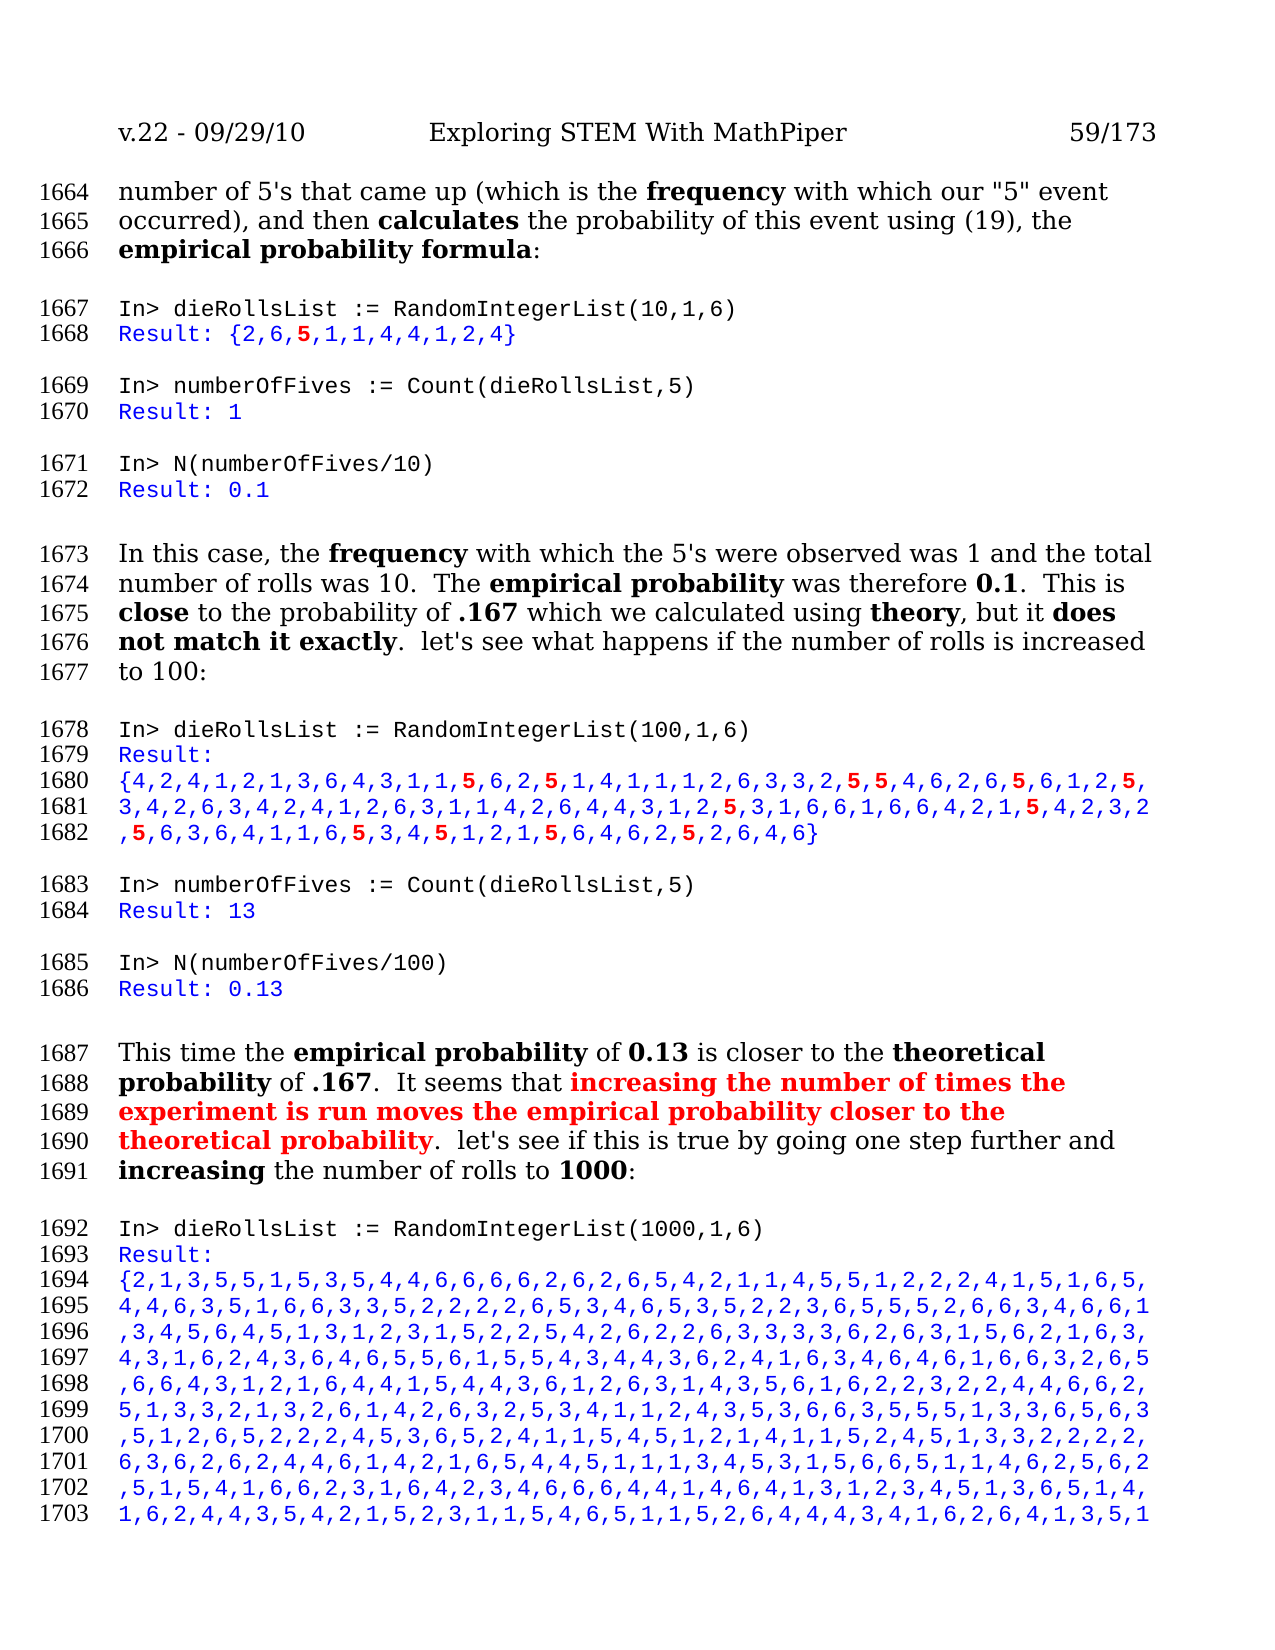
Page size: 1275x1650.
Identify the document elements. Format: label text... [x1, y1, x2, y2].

text Result: 1 [118, 401, 1157, 427]
text In> N(numberOfFives/10) [118, 452, 1157, 478]
text In> numberOfFives := Count(dieRollsList,5) [118, 375, 1157, 401]
text In> N(numberOfFives/100) [118, 951, 1157, 977]
text Result: {2,1,3,5,5,1,5,3,5,4,4,6,6,6,6,2,6,2,6,5,4,2,1,1,4,5,5,1,2,2,2,4,1,5,1,6,5,4,4,6,3,5,1,6,6,3,3,5,2,2,2,2,6,5,3,4,6,5,3,5,2,2,3,6,5,5,5,2,6,6,3,4,6,6,1,3,4,5,6,4,5,1,3,1,2,3,1,5,2,2,5,4,2,6,2,2,6,3,3,3,3,6,2,6,3,1,5,6,2,1,6,3,4,3,1,6,2,4,3,6,4,6,5,5,6,1,5,5,4,3,4,4,3,6,2,4,1,6,3,4,6,4,6,1,6,6,3,2,6,5,6,6,4,3,1,2,1,6,4,4,1,5,4,4,3,6,1,2,6,3,1,4,3,5,6,1,6,2,2,3,2,2,4,4,6,6,2,5,1,3,3,2,1,3,2,6,1,4,2,6,3,2,5,3,4,1,1,2,4,3,5,3,6,6,3,5,5,5,1,3,3,6,5,6,3,5,1,2,6,5,2,2,2,4,5,3,6,5,2,4,1,1,5,4,5,1,2,1,4,1,1,5,2,4,5,1,3,3,2,2,2,2,6,3,6,2,6,2,4,4,6,1,4,2,1,6,5,4,4,5,1,1,1,3,4,5,3,1,5,6,6,5,1,1,4,6,2,5,6,2,5,1,5,4,1,6,6,2,3,1,6,4,2,3,4,6,6,6,4,4,1,4,6,4,1,3,1,2,3,4,5,1,3,6,5,1,4,1,6,2,4,4,3,5,4,2,1,5,2,3,1,1,5,4,6,5,1,1,5,2,6,4,4,4,3,4,1,6,2,6,4,1,3,5,1 [118, 1243, 1157, 1528]
text Result: 0.13 [118, 977, 1157, 1003]
text Result: 0.1 [118, 478, 1157, 504]
text In> numberOfFives := Count(dieRollsList,5) [118, 873, 1157, 899]
text Result: 13 [118, 899, 1157, 925]
text Result: {2,6,5,1,1,4,4,1,2,4} [118, 323, 1157, 349]
text In this case, the frequency with which the 5's were observed was 1 and the total number of rolls was 10. The empirical probability was therefore 0.1. This is close to the probability of .167 which we calculated using theory, but it does not match it exactly. let's see what happens if the number of rolls is increased to 100: [118, 539, 1157, 686]
text number of 5's that came up (which is the frequency with which our "5" event occurred), and then calculates the probability of this event using (19), the empirical probability formula: [118, 177, 1157, 265]
text This time the empirical probability of 0.13 is closer to the theoretical probability of .167. It seems that increasing the number of times the experiment is run moves the empirical probability closer to the theoretical probability. let's see if this is true by going one step further and increasing the number of rolls to 1000: [118, 1038, 1157, 1185]
text In> dieRollsList := RandomIntegerList(1000,1,6) [118, 1217, 1157, 1243]
text In> dieRollsList := RandomIntegerList(10,1,6) [118, 297, 1157, 323]
text Result: {4,2,4,1,2,1,3,6,4,3,1,1,5,6,2,5,1,4,1,1,1,2,6,3,3,2,5,5,4,6,2,6,5,6,1,2,5,3,4,2,6,3,4,2,4,1,2,6,3,1,1,4,2,6,4,4,3,1,2,5,3,1,6,6,1,6,6,4,2,1,5,4,2,3,2,5,6,3,6,4,1,1,6,5,3,4,5,1,2,1,5,6,4,6,2,5,2,6,4,6} [118, 744, 1157, 848]
text In> dieRollsList := RandomIntegerList(100,1,6) [118, 718, 1157, 744]
